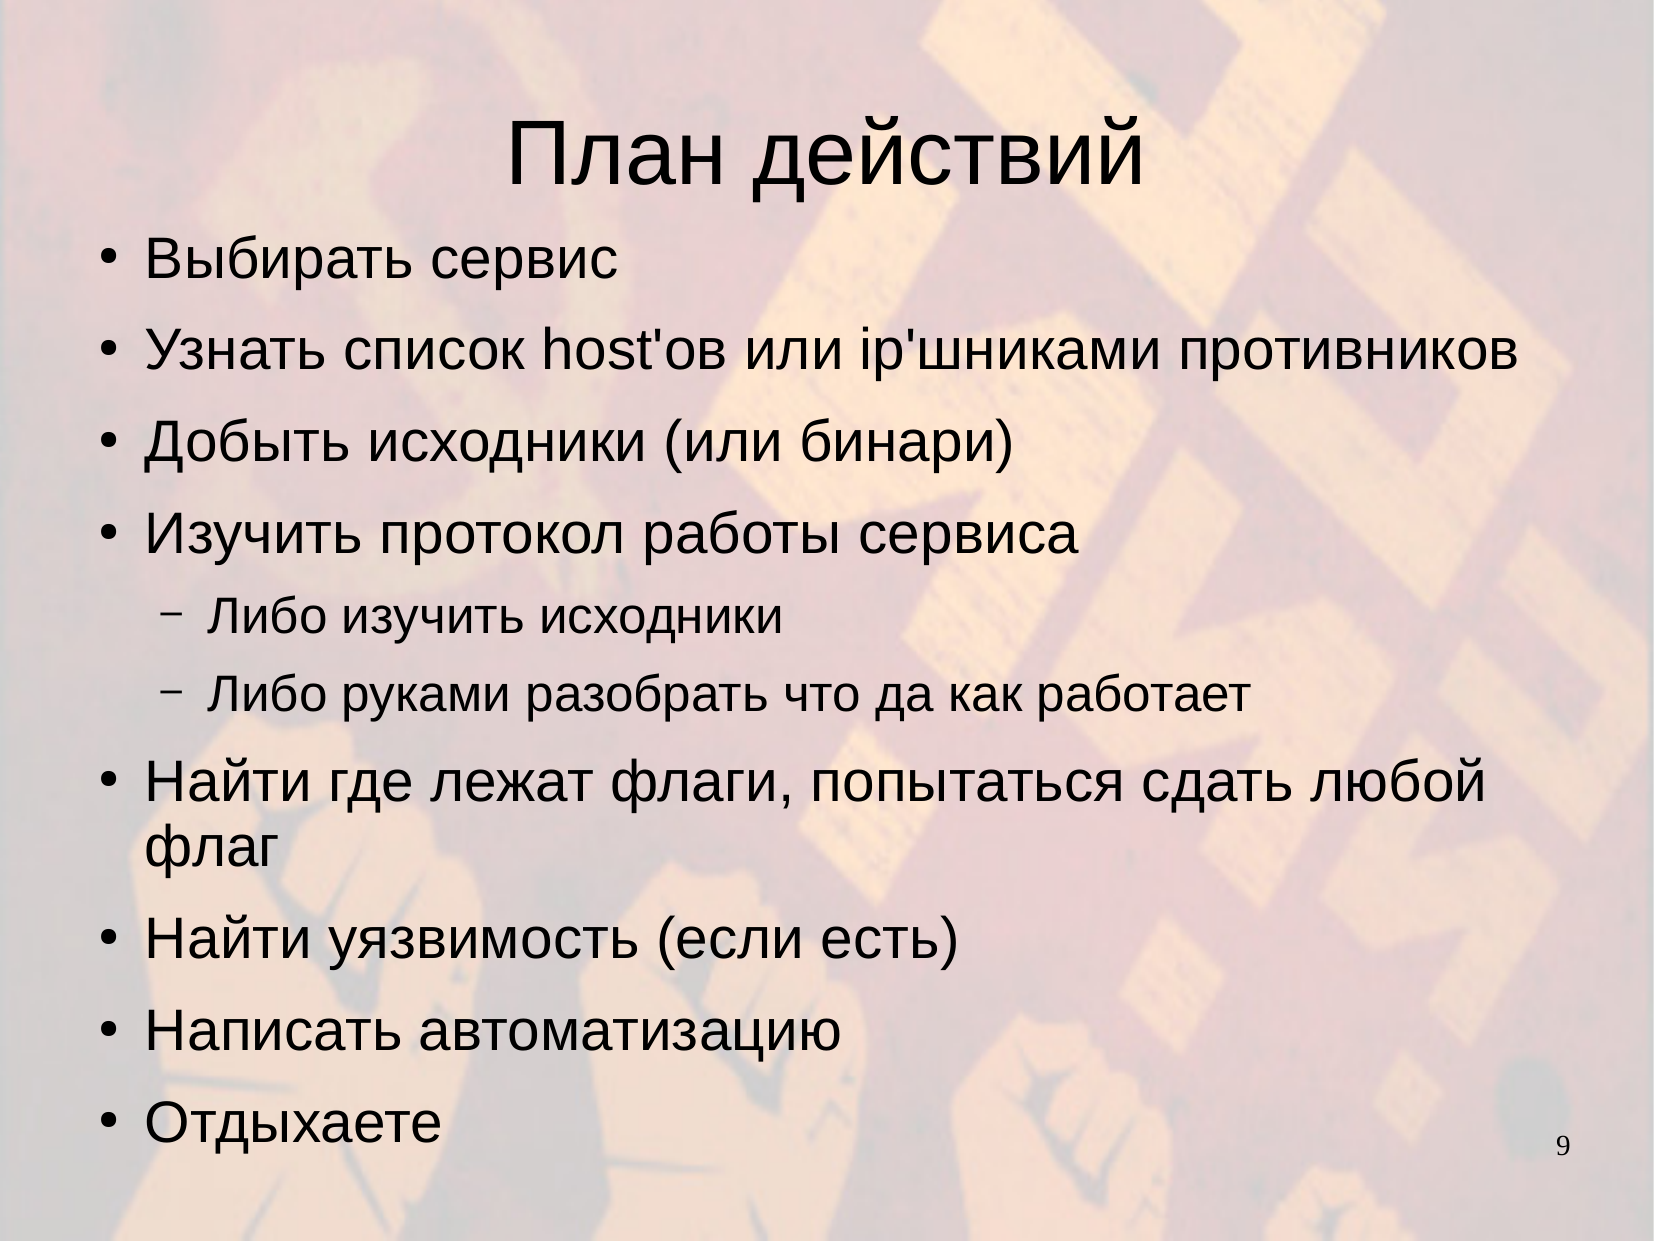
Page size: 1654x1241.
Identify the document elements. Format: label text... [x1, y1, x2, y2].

list Выбирать сервис Узнать список host'ов или ip'шниками противников Добыть исходники (или бинари) Изучить протокол работы сервиса Либо изучить исходники Либо руками разобрать что да как работает Найти где лежат флаги, попытаться сдать любой флаг Найти уязвимость (если есть) Написать автоматизацию Отдыхаете [82, 225, 1571, 1171]
title План действий [82, 49, 1571, 225]
picture [0, 0, 1654, 1241]
